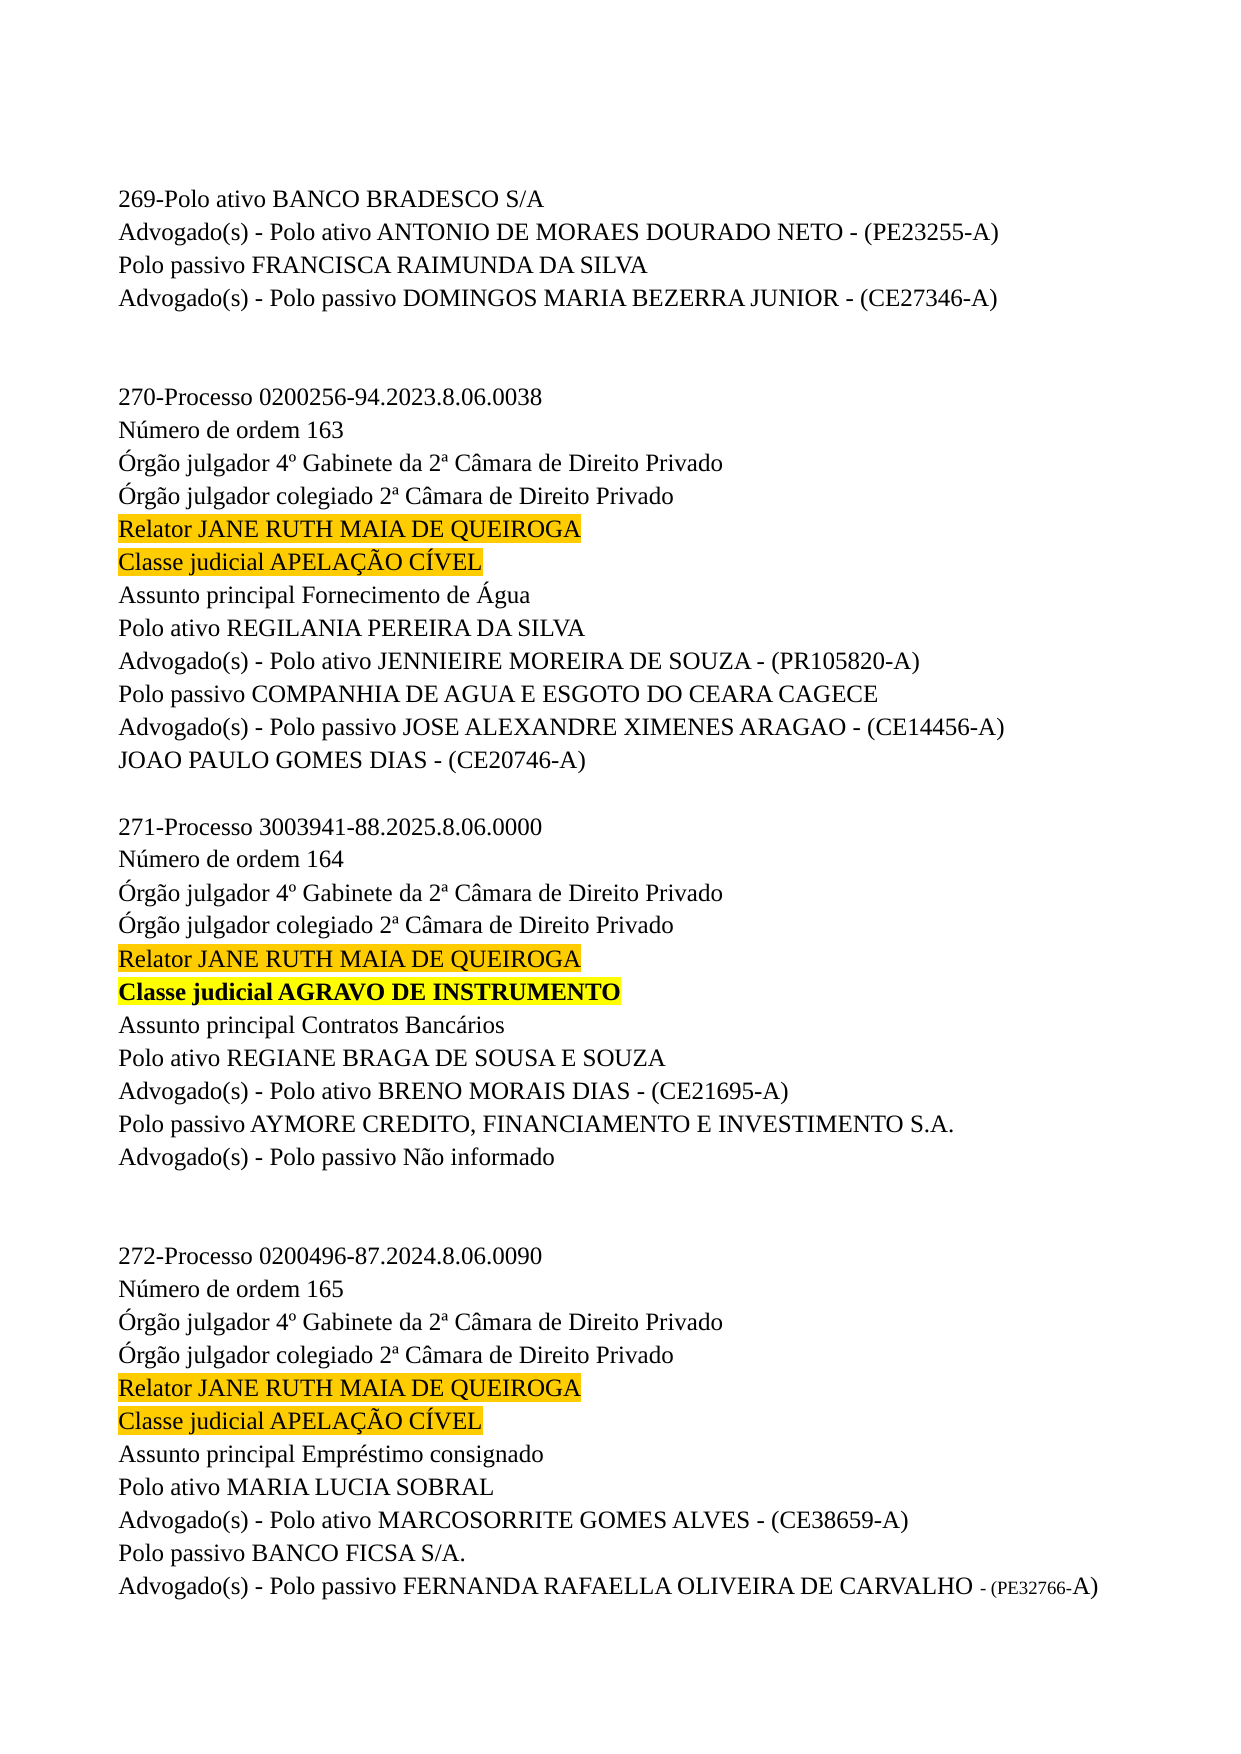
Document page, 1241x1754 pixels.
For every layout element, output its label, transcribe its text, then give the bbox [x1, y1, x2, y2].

text Classe judicial AGRAVO DE INSTRUMENTO [118, 977, 1122, 1005]
text Número de ordem 164 [118, 844, 1122, 873]
text Advogado(s) - Polo ativo ANTONIO DE MORAES DOURADO NETO - (PE23255-A) [118, 217, 1122, 246]
text JOAO PAULO GOMES DIAS - (CE20746-A) [118, 746, 1122, 774]
text Relator JANE RUTH MAIA DE QUEIROGA [118, 1373, 1122, 1402]
text Advogado(s) - Polo ativo JENNIEIRE MOREIRA DE SOUZA - (PR105820-A) [118, 646, 1122, 675]
text Advogado(s) - Polo passivo Não informado [118, 1142, 1122, 1171]
text Órgão julgador 4º Gabinete da 2ª Câmara de Direito Privado [118, 878, 1122, 906]
text Assunto principal Empréstimo consignado [118, 1439, 1122, 1468]
text Órgão julgador colegiado 2ª Câmara de Direito Privado [118, 1340, 1122, 1369]
text Advogado(s) - Polo ativo BRENO MORAIS DIAS - (CE21695-A) [118, 1076, 1122, 1104]
text Número de ordem 163 [118, 415, 1122, 444]
text Advogado(s) - Polo ativo MARCOSORRITE GOMES ALVES - (CE38659-A) [118, 1505, 1122, 1534]
text 271-Processo 3003941-88.2025.8.06.0000 [118, 812, 1122, 840]
text Polo ativo REGILANIA PEREIRA DA SILVA [118, 613, 1122, 642]
text Advogado(s) - Polo passivo FERNANDA RAFAELLA OLIVEIRA DE CARVALHO - (PE32766-A) [118, 1571, 1122, 1600]
text Órgão julgador 4º Gabinete da 2ª Câmara de Direito Privado [118, 1307, 1122, 1336]
text Número de ordem 165 [118, 1274, 1122, 1303]
text Órgão julgador colegiado 2ª Câmara de Direito Privado [118, 481, 1122, 510]
text Classe judicial APELAÇÃO CÍVEL [118, 547, 1122, 576]
text Órgão julgador colegiado 2ª Câmara de Direito Privado [118, 911, 1122, 939]
text Advogado(s) - Polo passivo JOSE ALEXANDRE XIMENES ARAGAO - (CE14456-A) [118, 712, 1122, 741]
text 269-Polo ativo BANCO BRADESCO S/A [118, 184, 1122, 213]
text Órgão julgador 4º Gabinete da 2ª Câmara de Direito Privado [118, 448, 1122, 477]
text Classe judicial APELAÇÃO CÍVEL [118, 1406, 1122, 1435]
text Polo ativo REGIANE BRAGA DE SOUSA E SOUZA [118, 1043, 1122, 1071]
text Relator JANE RUTH MAIA DE QUEIROGA [118, 514, 1122, 543]
text Polo passivo FRANCISCA RAIMUNDA DA SILVA [118, 250, 1122, 279]
text Polo passivo COMPANHIA DE AGUA E ESGOTO DO CEARA CAGECE [118, 679, 1122, 708]
text Polo passivo BANCO FICSA S/A. [118, 1538, 1122, 1567]
text 270-Processo 0200256-94.2023.8.06.0038 [118, 382, 1122, 411]
text Assunto principal Fornecimento de Água [118, 580, 1122, 609]
text 272-Processo 0200496-87.2024.8.06.0090 [118, 1241, 1122, 1269]
text Assunto principal Contratos Bancários [118, 1010, 1122, 1038]
text Relator JANE RUTH MAIA DE QUEIROGA [118, 944, 1122, 972]
text Advogado(s) - Polo passivo DOMINGOS MARIA BEZERRA JUNIOR - (CE27346-A) [118, 283, 1122, 312]
text Polo passivo AYMORE CREDITO, FINANCIAMENTO E INVESTIMENTO S.A. [118, 1109, 1122, 1137]
text Polo ativo MARIA LUCIA SOBRAL [118, 1472, 1122, 1501]
